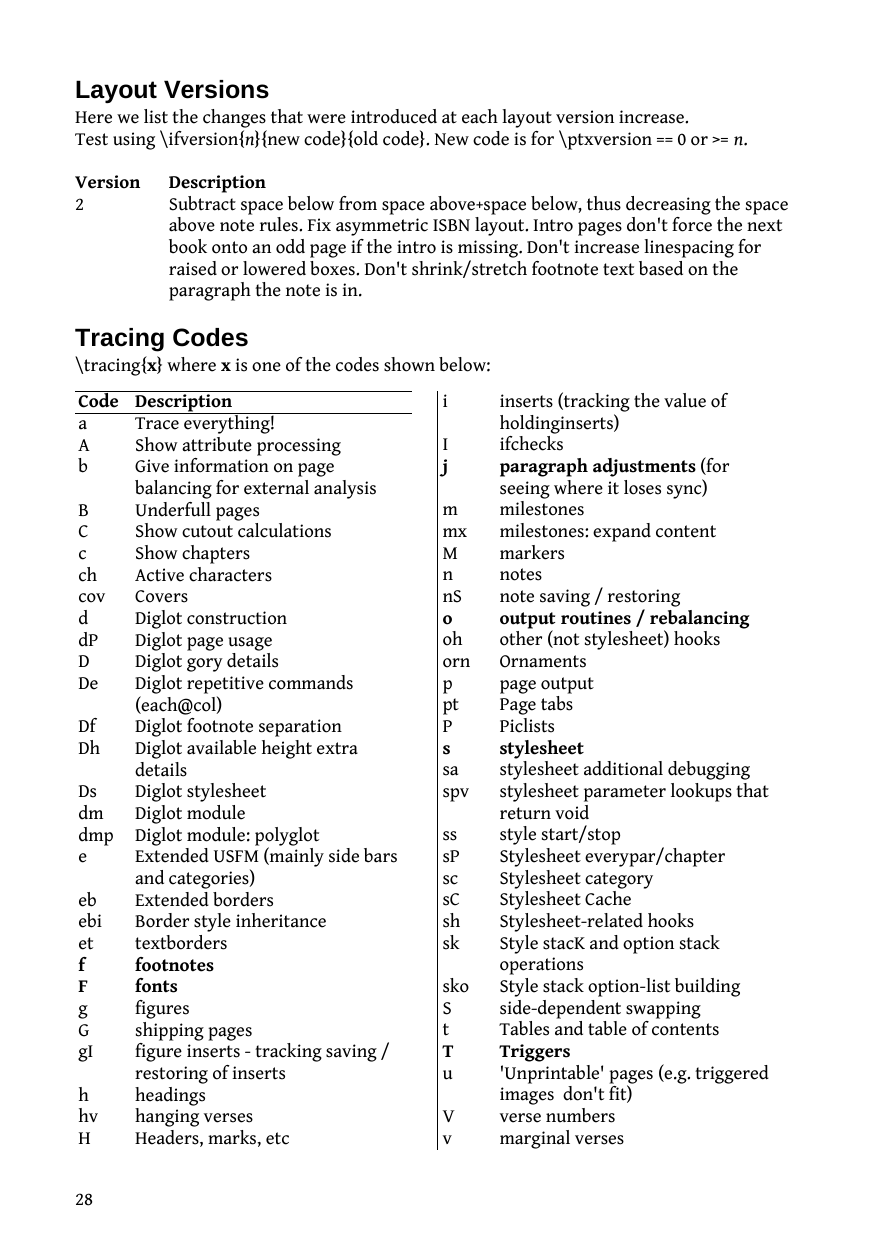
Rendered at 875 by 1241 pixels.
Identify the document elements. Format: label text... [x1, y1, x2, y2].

table_cell Stylesheet-related hooks [496, 911, 777, 933]
table_cell Stylesheet category [496, 868, 777, 889]
table_cell Diglot footnote separation [132, 716, 412, 738]
table_cell T [439, 1041, 496, 1063]
table_cell Headers, marks, etc [132, 1128, 412, 1149]
table_cell sa [439, 759, 496, 781]
table_cell F [75, 976, 132, 998]
table_cell sP [439, 846, 496, 868]
table_cell note saving / restoring [496, 586, 777, 608]
table_cell Extended USFM (mainly side bars and categories) [132, 846, 412, 889]
table_cell Page tabs [496, 694, 777, 716]
table_header Version [75, 172, 169, 194]
table_cell I [439, 434, 496, 456]
table_cell Extended borders [132, 890, 412, 911]
table_cell stylesheet [496, 738, 777, 759]
table_cell n [439, 564, 496, 586]
table_cell h [75, 1085, 132, 1106]
table_cell Triggers [496, 1041, 777, 1063]
table_cell Tables and table of contents [496, 1019, 777, 1041]
table_cell D [75, 651, 132, 673]
table_cell P [439, 716, 496, 738]
table_cell Piclists [496, 716, 777, 738]
table_cell Style stack option-list building [496, 976, 777, 998]
table_cell verse numbers [496, 1106, 777, 1128]
table_cell m [439, 499, 496, 521]
table_cell markers [496, 543, 777, 564]
table_cell output routines / rebalancing [496, 608, 777, 629]
text Test using \ifversion{n}{new code}{old code}. New code is for \ptxversion == 0 or >= n. [75, 129, 799, 150]
table_cell Covers [132, 586, 412, 608]
table_cell u [439, 1063, 496, 1106]
table_header Description [132, 392, 412, 413]
table_cell Subtract space below from space above+space below, thus decreasing the space above note rules. Fix asymmetric ISBN layout. Intro pages don't force the next book onto an odd page if the intro is missing. Don't increase linespacing for raised or lowered boxes. Don't shrink/stretch footnote text based on the paragraph the note is in. [169, 194, 799, 302]
table_cell mx [439, 521, 496, 543]
table_cell e [75, 846, 132, 889]
table_cell c [75, 543, 132, 564]
table_cell G [75, 1020, 132, 1041]
table_cell Underfull pages [132, 500, 412, 521]
table_cell headings [132, 1085, 412, 1106]
table_cell Border style inheritance [132, 911, 412, 933]
table_cell Diglot available height extra details [132, 738, 412, 781]
table_cell Show attribute processing [132, 435, 412, 456]
text Here we list the changes that were introduced at each layout version increase. [75, 107, 799, 129]
table_cell S [439, 998, 496, 1019]
table_cell a [75, 414, 132, 434]
table_cell dm [75, 803, 132, 824]
table_cell paragraph adjustments (for seeing where it loses sync) [496, 456, 777, 499]
table_cell s [439, 738, 496, 759]
table_cell milestones: expand content [496, 521, 777, 543]
table_cell Diglot stylesheet [132, 781, 412, 803]
table_cell v [439, 1128, 496, 1149]
table_cell Show cutout calculations [132, 521, 412, 543]
table_cell H [75, 1128, 132, 1149]
table_cell Diglot page usage [132, 630, 412, 651]
table_cell Dh [75, 738, 132, 781]
table_cell d [75, 608, 132, 629]
table_cell inserts (tracking the value of holdinginserts) [496, 391, 777, 434]
table_cell Stylesheet Cache [496, 889, 777, 911]
table_cell milestones [496, 499, 777, 521]
table_cell notes [496, 564, 777, 586]
table_cell B [75, 500, 132, 521]
table_cell ss [439, 824, 496, 846]
table_cell V [439, 1106, 496, 1128]
table_header Description [169, 172, 799, 194]
table_cell C [75, 521, 132, 543]
table_cell Stylesheet everypar/chapter [496, 846, 777, 868]
table_cell De [75, 673, 132, 716]
table_cell pt [439, 694, 496, 716]
table_cell cov [75, 586, 132, 608]
table_cell stylesheet parameter lookups that return void [496, 781, 777, 824]
table_cell sko [439, 976, 496, 998]
table_cell Give information on page balancing for external analysis [132, 456, 412, 499]
table_cell ch [75, 565, 132, 586]
table_cell Diglot construction [132, 608, 412, 629]
table_cell sk [439, 933, 496, 976]
table_cell Show chapters [132, 543, 412, 564]
table_cell Trace everything! [132, 414, 412, 434]
table_cell page output [496, 673, 777, 694]
table_cell hanging verses [132, 1106, 412, 1128]
subtitle Tracing Codes [75, 323, 799, 352]
table_cell ifchecks [496, 434, 777, 456]
table_cell side-dependent swapping [496, 998, 777, 1019]
table_cell Df [75, 716, 132, 738]
table_cell other (not stylesheet) hooks [496, 629, 777, 651]
table_cell b [75, 456, 132, 499]
table_cell hv [75, 1106, 132, 1128]
table_cell Ds [75, 781, 132, 803]
table_cell dP [75, 630, 132, 651]
table_cell textborders [132, 933, 412, 954]
table_cell sh [439, 911, 496, 933]
table_cell Diglot module: polyglot [132, 825, 412, 846]
table_cell orn [439, 651, 496, 673]
table_cell Active characters [132, 565, 412, 586]
table_cell et [75, 933, 132, 954]
table_cell t [439, 1019, 496, 1041]
table_cell stylesheet additional debugging [496, 759, 777, 781]
table_cell A [75, 435, 132, 456]
table_cell Diglot gory details [132, 651, 412, 673]
table_cell Ornaments [496, 651, 777, 673]
table_cell Diglot repetitive commands (each@col) [132, 673, 412, 716]
table_cell M [439, 543, 496, 564]
table_cell g [75, 998, 132, 1019]
table_cell o [439, 608, 496, 629]
table_cell footnotes [132, 955, 412, 976]
table_cell f [75, 955, 132, 976]
table_cell Style stacK and option stack operations [496, 933, 777, 976]
table_header Code [75, 392, 132, 413]
table_cell spv [439, 781, 496, 824]
table_cell j [439, 456, 496, 499]
table_cell nS [439, 586, 496, 608]
table_cell marginal verses [496, 1128, 777, 1149]
table_cell 2 [75, 194, 169, 302]
table_cell Diglot module [132, 803, 412, 824]
table_cell oh [439, 629, 496, 651]
subtitle Layout Versions [75, 75, 799, 104]
table_cell figure inserts - tracking saving / restoring of inserts [132, 1041, 412, 1084]
table_cell gI [75, 1041, 132, 1084]
table_cell figures [132, 998, 412, 1019]
table_cell 'Unprintable' pages (e.g. triggered images don't fit) [496, 1063, 777, 1106]
table_cell fonts [132, 976, 412, 998]
table_cell p [439, 673, 496, 694]
table_cell i [439, 391, 496, 434]
table_cell dmp [75, 825, 132, 846]
table_cell sC [439, 889, 496, 911]
table_cell eb [75, 890, 132, 911]
table_cell sc [439, 868, 496, 889]
table_cell style start/stop [496, 824, 777, 846]
table_cell ebi [75, 911, 132, 933]
table_cell shipping pages [132, 1020, 412, 1041]
text \tracing{x} where x is one of the codes shown below: [75, 355, 799, 376]
